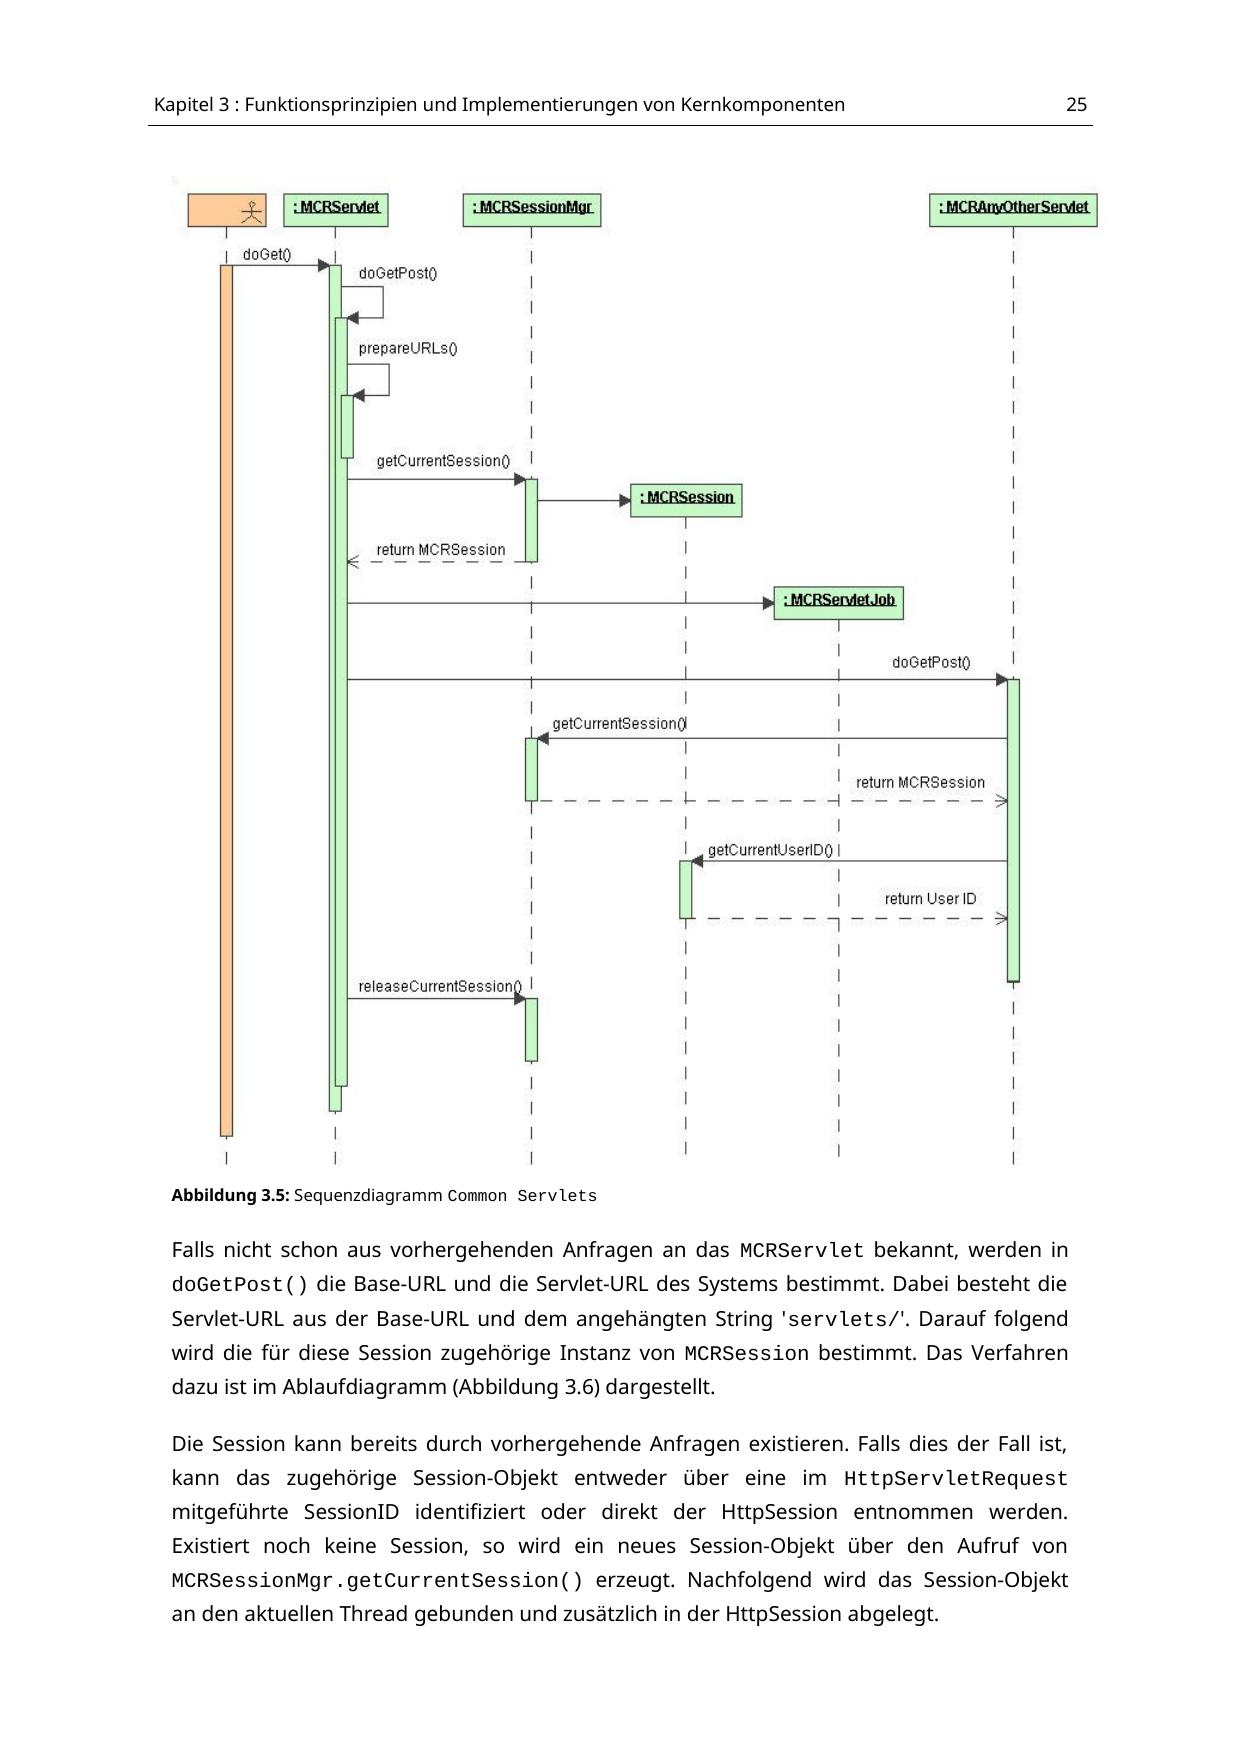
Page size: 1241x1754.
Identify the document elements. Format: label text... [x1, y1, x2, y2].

text [148, 1183, 1136, 1206]
text Die Session kann bereits durch vorhergehende Anfragen existieren. Falls dies der Fall ist, kann das zugehörige Session-Objekt entweder über eine im HttpServletRequest mitgeführte SessionID identifiziert oder direkt der HttpSession entnommen werden. Existiert noch keine Session, so wird ein neues Session-Objekt über den Aufruf von MCRSessionMgr.getCurrentSession() erzeugt. Nachfolgend wird das Session-Objekt an den aktuellen Thread gebunden und zusätzlich in der HttpSession abgelegt. [171, 1429, 1069, 1627]
picture [171, 176, 1117, 1167]
text Falls nicht schon aus vorhergehenden Anfragen an das MCRServlet bekannt, werden in doGetPost() die Base-URL und die Servlet-URL des Systems bestimmt. Dabei besteht die Servlet-URL aus der Base-URL und dem angehängten String 'servlets/'. Darauf folgend wird die für diese Session zugehörige Instanz von MCRSession bestimmt. Das Verfahren dazu ist im Ablaufdiagramm (Abbildung 3.6) dargestellt. [171, 1206, 1069, 1400]
text Abbildung 3.5: Sequenzdiagramm Common Servlets [171, 1167, 1113, 1206]
